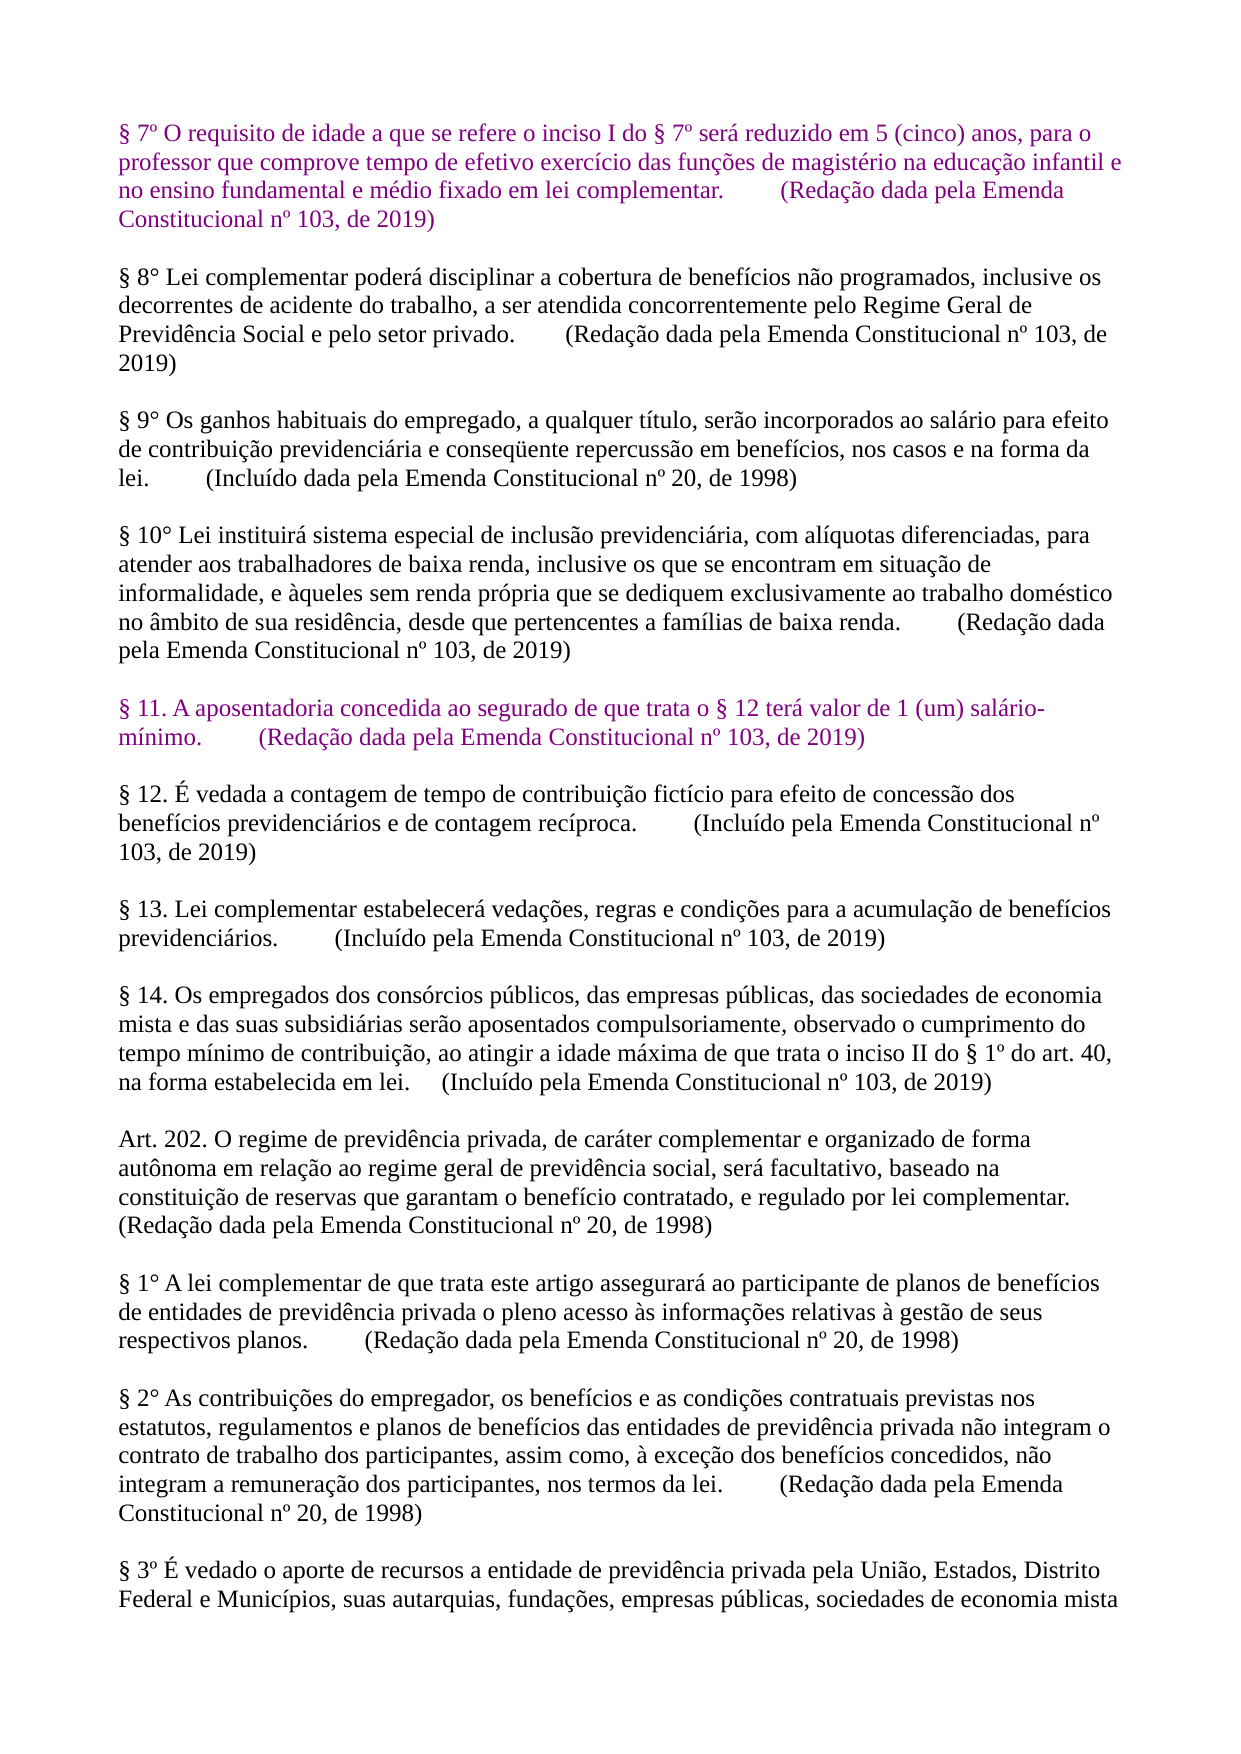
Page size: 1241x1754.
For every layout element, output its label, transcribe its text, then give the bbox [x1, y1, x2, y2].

text § 11. A aposentadoria concedida ao segurado de que trata o § 12 terá valor de 1 (um) salário-mínimo. (Redação dada pela Emenda Constitucional nº 103, de 2019) [118, 693, 1122, 751]
text § 2° As contribuições do empregador, os benefícios e as condições contratuais previstas nos estatutos, regulamentos e planos de benefícios das entidades de previdência privada não integram o contrato de trabalho dos participantes, assim como, à exceção dos benefícios concedidos, não integram a remuneração dos participantes, nos termos da lei. (Redação dada pela Emenda Constitucional nº 20, de 1998) [118, 1383, 1122, 1527]
text § 1° A lei complementar de que trata este artigo assegurará ao participante de planos de benefícios de entidades de previdência privada o pleno acesso às informações relativas à gestão de seus respectivos planos. (Redação dada pela Emenda Constitucional nº 20, de 1998) [118, 1268, 1122, 1354]
text § 8° Lei complementar poderá disciplinar a cobertura de benefícios não programados, inclusive os decorrentes de acidente do trabalho, a ser atendida concorrentemente pelo Regime Geral de Previdência Social e pelo setor privado. (Redação dada pela Emenda Constitucional nº 103, de 2019) [118, 262, 1122, 377]
text § 10° Lei instituirá sistema especial de inclusão previdenciária, com alíquotas diferenciadas, para atender aos trabalhadores de baixa renda, inclusive os que se encontram em situação de informalidade, e àqueles sem renda própria que se dediquem exclusivamente ao trabalho doméstico no âmbito de sua residência, desde que pertencentes a famílias de baixa renda. (Redação dada pela Emenda Constitucional nº 103, de 2019) [118, 521, 1122, 664]
text Art. 202. O regime de previdência privada, de caráter complementar e organizado de forma autônoma em relação ao regime geral de previdência social, será facultativo, baseado na constituição de reservas que garantam o benefício contratado, e regulado por lei complementar. (Redação dada pela Emenda Constitucional nº 20, de 1998) [118, 1124, 1122, 1239]
text § 3º É vedado o aporte de recursos a entidade de previdência privada pela União, Estados, Distrito Federal e Municípios, suas autarquias, fundações, empresas públicas, sociedades de economia mista [118, 1556, 1122, 1613]
text § 9° Os ganhos habituais do empregado, a qualquer título, serão incorporados ao salário para efeito de contribuição previdenciária e conseqüente repercussão em benefícios, nos casos e na forma da lei. (Incluído dada pela Emenda Constitucional nº 20, de 1998) [118, 406, 1122, 492]
text § 7º O requisito de idade a que se refere o inciso I do § 7º será reduzido em 5 (cinco) anos, para o professor que comprove tempo de efetivo exercício das funções de magistério na educação infantil e no ensino fundamental e médio fixado em lei complementar. (Redação dada pela Emenda Constitucional nº 103, de 2019) [118, 118, 1122, 233]
text § 14. Os empregados dos consórcios públicos, das empresas públicas, das sociedades de economia mista e das suas subsidiárias serão aposentados compulsoriamente, observado o cumprimento do tempo mínimo de contribuição, ao atingir a idade máxima de que trata o inciso II do § 1º do art. 40, na forma estabelecida em lei. (Incluído pela Emenda Constitucional nº 103, de 2019) [118, 981, 1122, 1096]
text § 12. É vedada a contagem de tempo de contribuição fictício para efeito de concessão dos benefícios previdenciários e de contagem recíproca. (Incluído pela Emenda Constitucional nº 103, de 2019) [118, 779, 1122, 866]
text § 13. Lei complementar estabelecerá vedações, regras e condições para a acumulação de benefícios previdenciários. (Incluído pela Emenda Constitucional nº 103, de 2019) [118, 894, 1122, 952]
